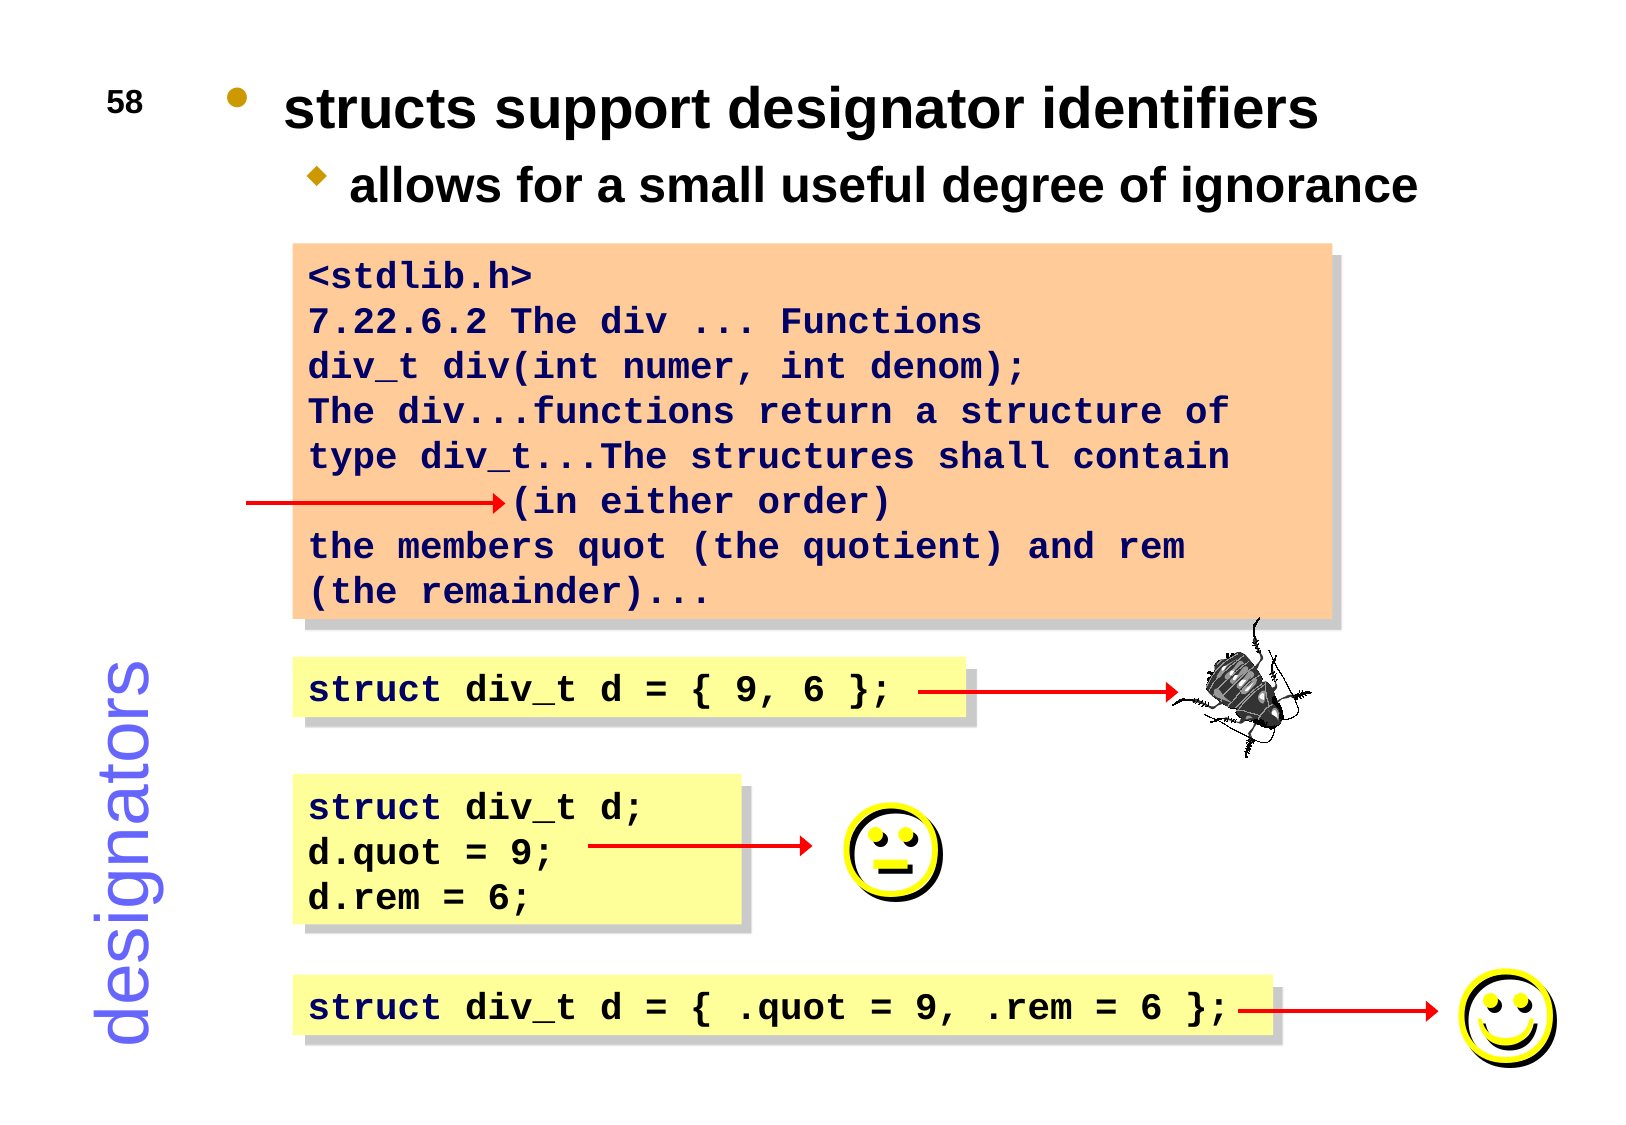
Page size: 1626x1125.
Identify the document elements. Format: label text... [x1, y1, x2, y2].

text_box [1206, 652, 1294, 727]
text_box [1248, 723, 1257, 738]
title designators [50, 187, 188, 1063]
text_box struct div_t d; d.quot = 9; d.rem = 6; [292, 773, 742, 925]
text_box [1194, 698, 1208, 706]
text_box <stdlib.h> 7.22.6.2 The div ... Functions div_t div(int numer, int denom); The div...functions return a structure of type div_t...The structures shall contain (in either order) the members quot (the quotient) and rem (the remainder)... [292, 243, 1333, 619]
list structs support designator identifiers allows for a small useful degree of ignorance [212, 62, 1550, 1063]
text_box struct div_t d = { 9, 6 }; [292, 656, 967, 718]
text_box  [824, 762, 1013, 929]
text_box struct div_t d = { .quot = 9, .rem = 6 }; [292, 974, 1274, 1036]
text_box  [1438, 928, 1626, 1095]
